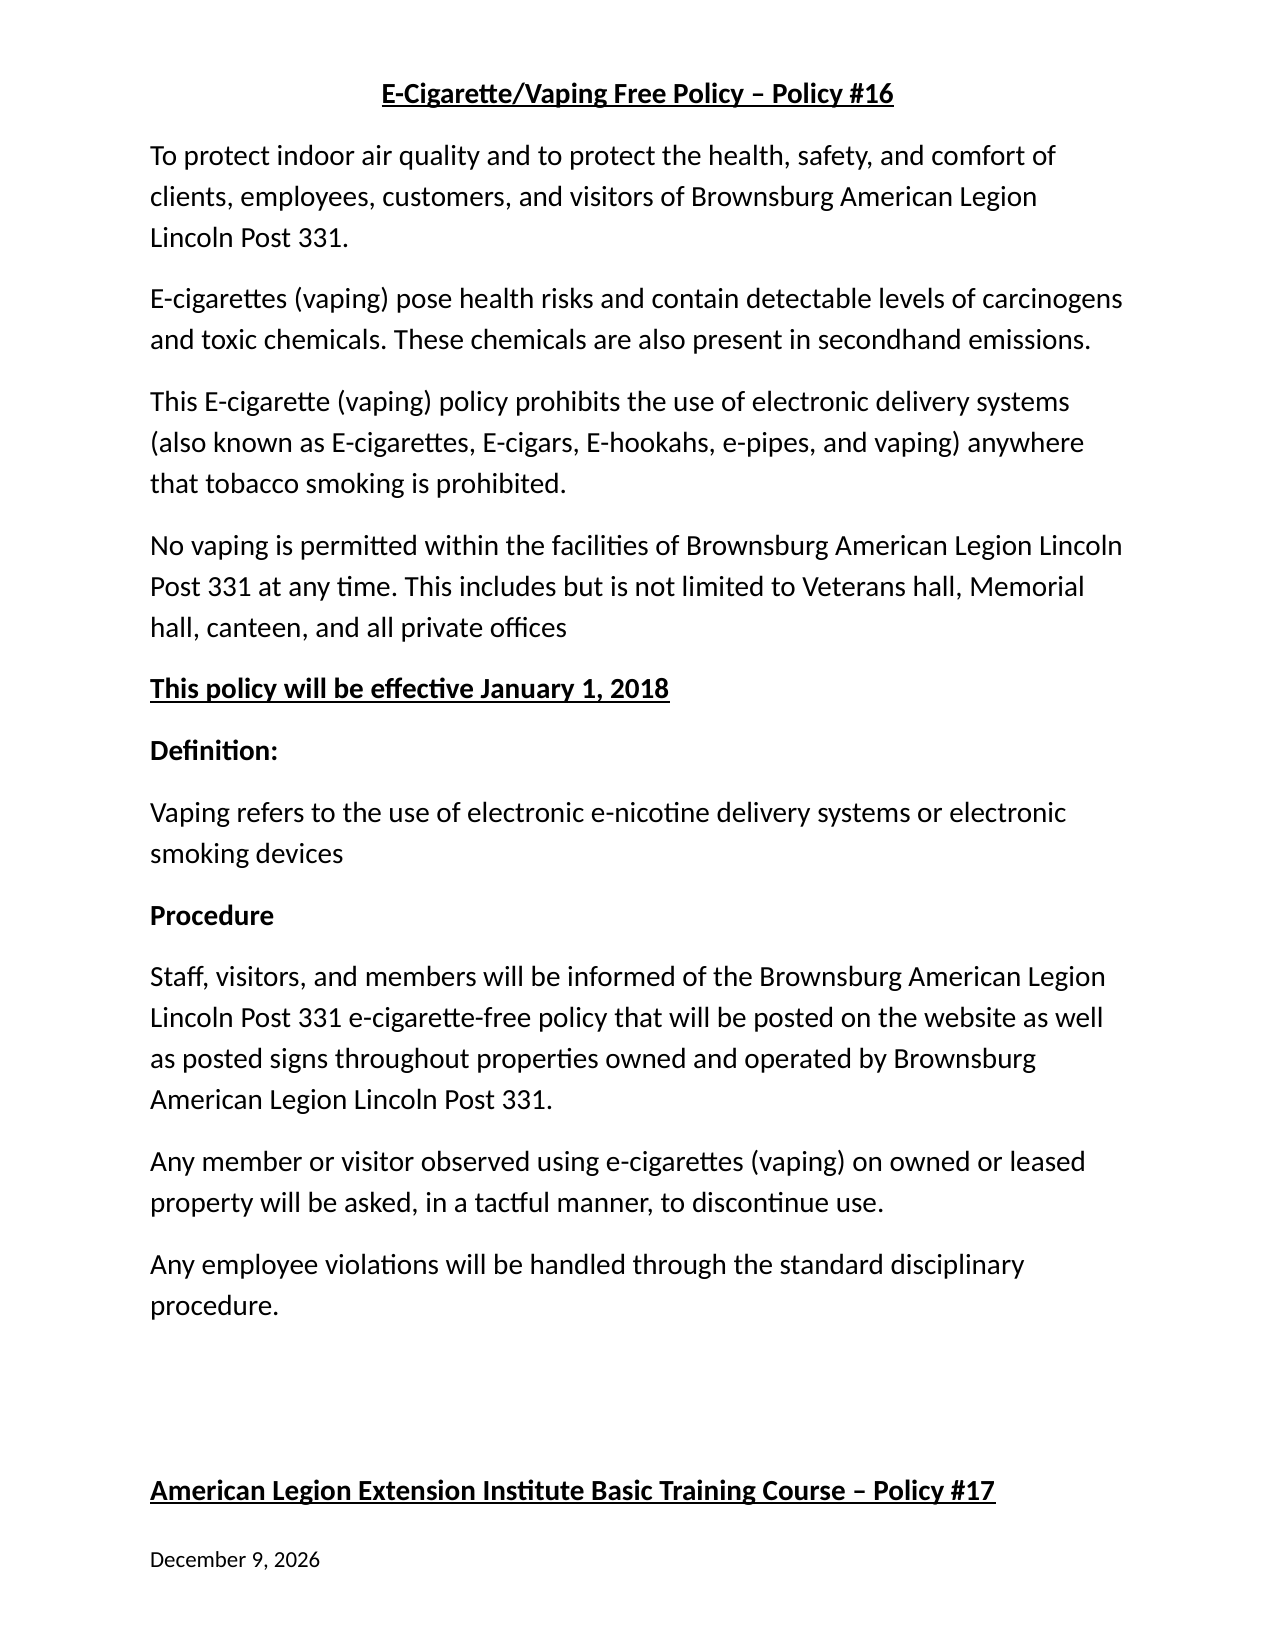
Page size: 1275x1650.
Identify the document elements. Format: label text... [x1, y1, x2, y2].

list Any member or visitor observed using e-cigarettes (vaping) on owned or leased property will be asked, in a tactful manner, to discontinue use. [150, 1143, 1125, 1219]
list Any employee violations will be handled through the standard disciplinary procedure. [150, 1246, 1125, 1322]
list Staff, visitors, and members will be informed of the Brownsburg American Legion Lincoln Post 331 e-cigarette-free policy that will be posted on the website as well as posted signs throughout properties owned and operated by Brownsburg American Legion Lincoln Post 331. [150, 958, 1125, 1117]
text Vaping refers to the use of electronic e-nicotine delivery systems or electronic smoking devices [150, 794, 1125, 871]
text Definition: [150, 732, 1125, 768]
text To protect indoor air quality and to protect the health, safety, and comfort of clients, employees, customers, and visitors of Brownsburg American Legion Lincoln Post 331. [150, 137, 1125, 254]
text American Legion Extension Institute Basic Training Course – Policy #17 [150, 1472, 1125, 1508]
text This E-cigarette (vaping) policy prohibits the use of electronic delivery systems (also known as E-cigarettes, E-cigars, E-hookahs, e-pipes, and vaping) anywhere that tobacco smoking is prohibited. [150, 383, 1125, 501]
text No vaping is permitted within the facilities of Brownsburg American Legion Lincoln Post 331 at any time. This includes but is not limited to Veterans hall, Memorial hall, canteen, and all private offices [150, 527, 1125, 644]
text E-cigarettes (vaping) pose health risks and contain detectable levels of carcinogens and toxic chemicals. These chemicals are also present in secondhand emissions. [150, 280, 1125, 357]
text Procedure [150, 897, 1125, 932]
text E-Cigarette/Vaping Free Policy – Policy #16 [150, 75, 1125, 111]
text This policy will be effective January 1, 2018 [150, 670, 1125, 706]
